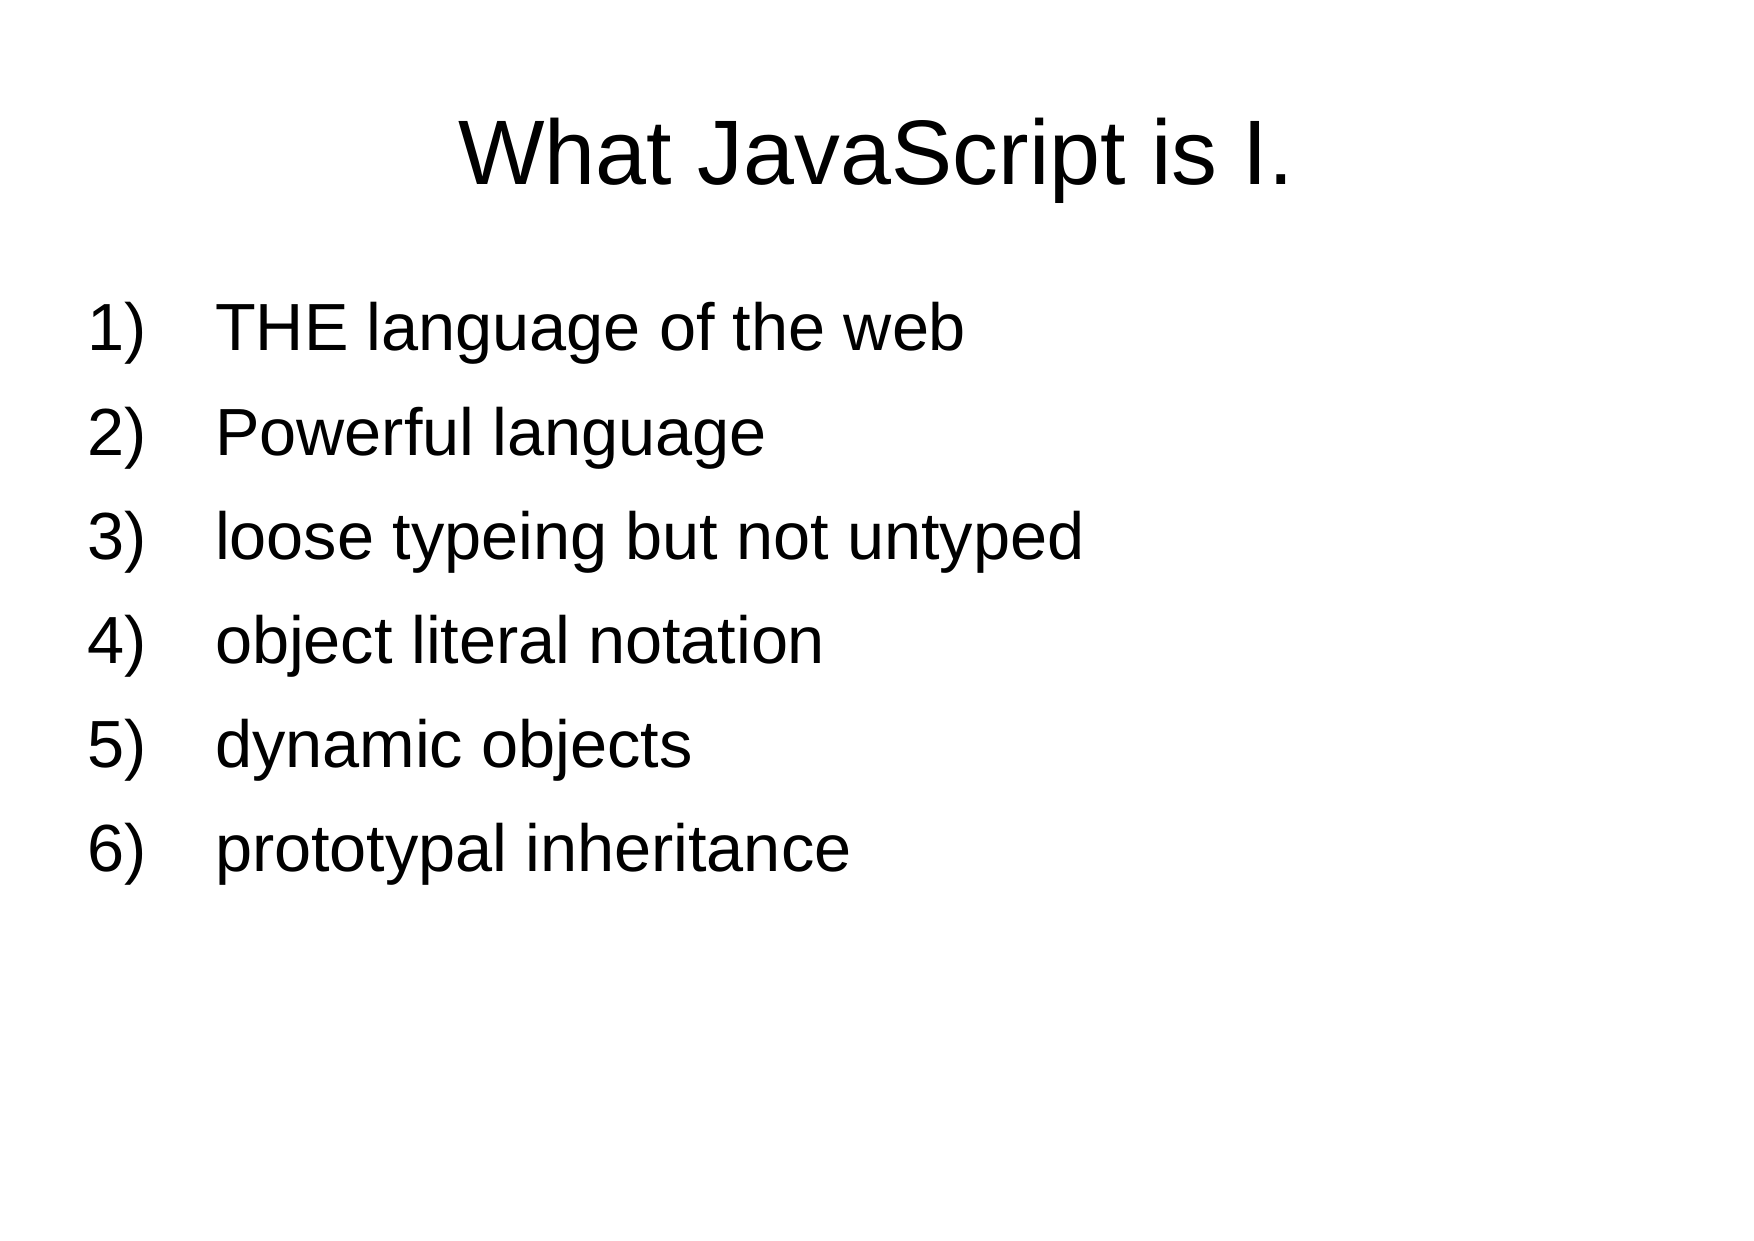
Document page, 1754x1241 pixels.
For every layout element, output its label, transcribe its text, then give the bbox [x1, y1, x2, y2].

title What JavaScript is I. [87, 49, 1667, 257]
list THE language of the web Powerful language loose typeing but not untyped object literal notation dynamic objects prototypal inheritance [87, 290, 1667, 1109]
